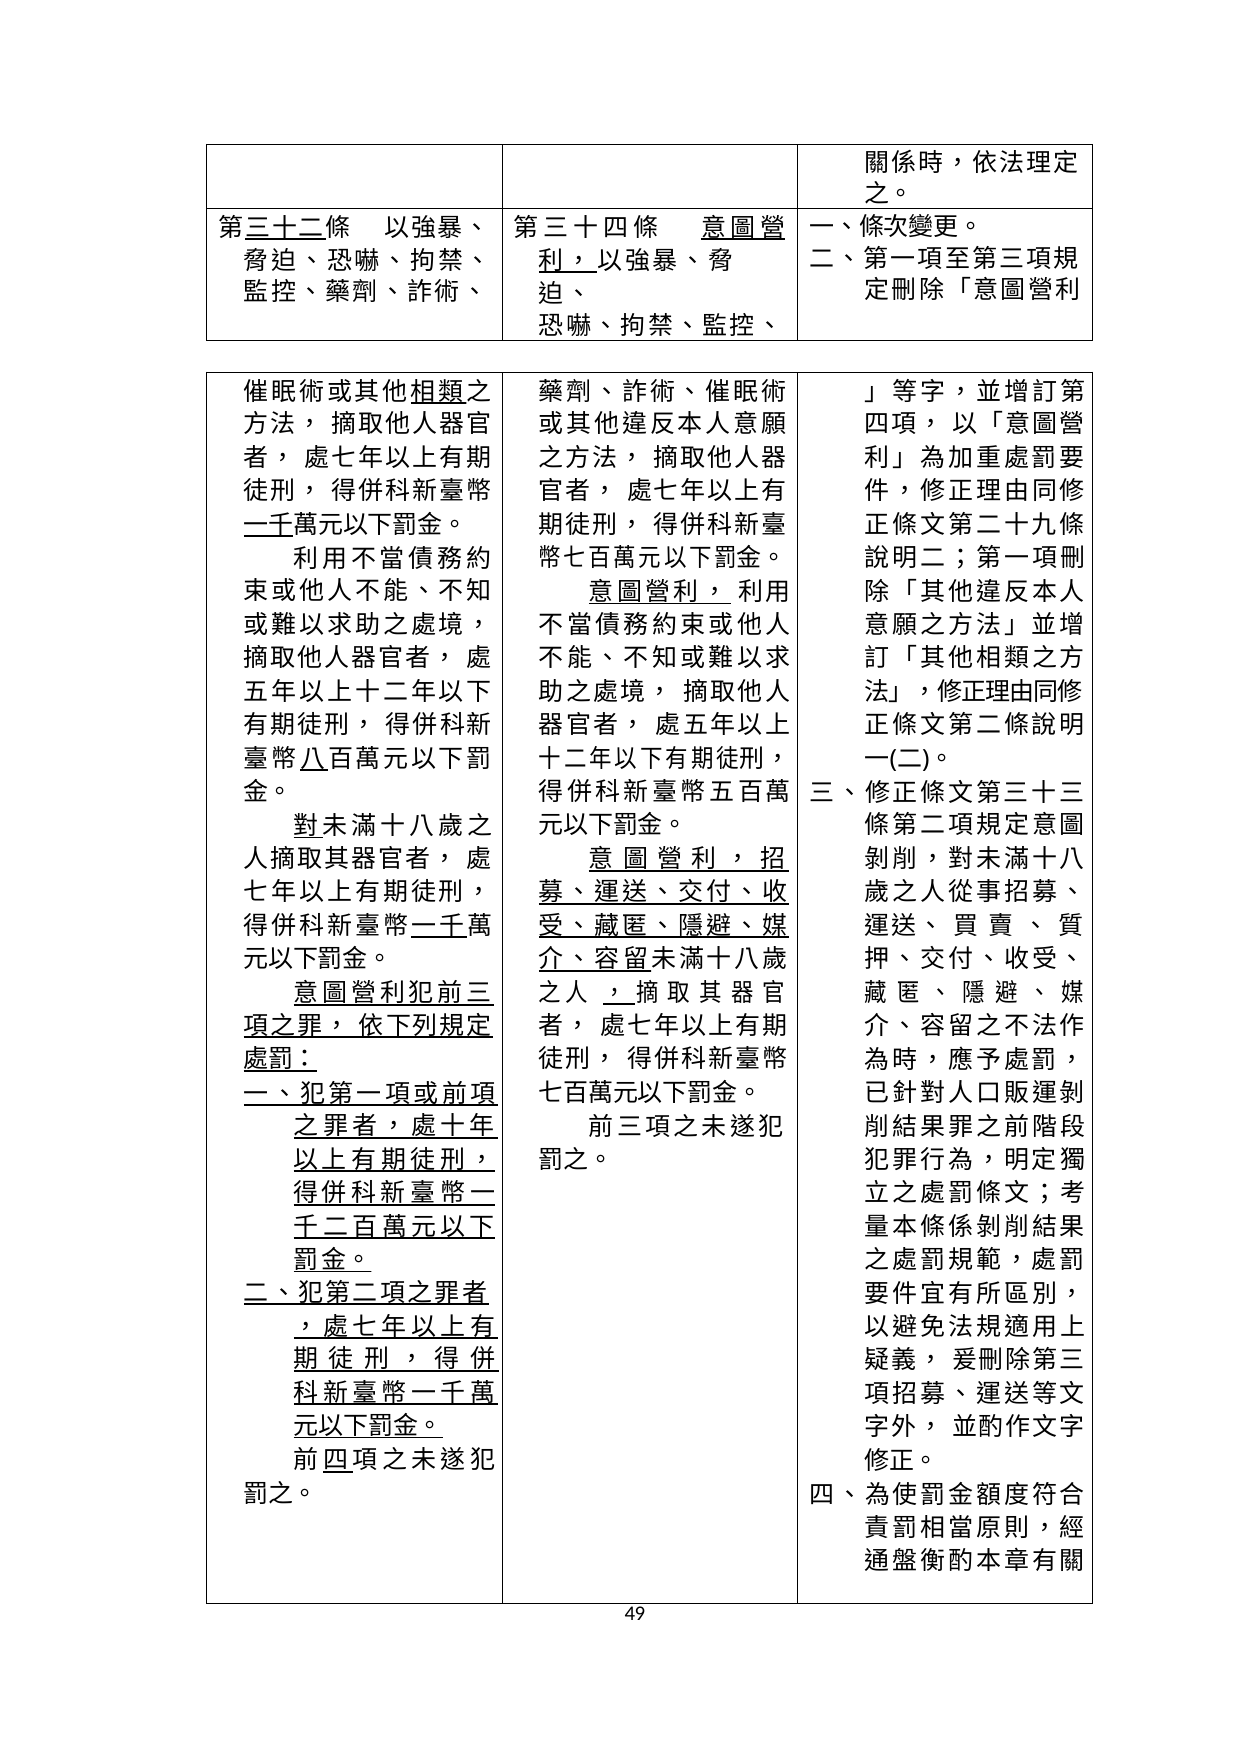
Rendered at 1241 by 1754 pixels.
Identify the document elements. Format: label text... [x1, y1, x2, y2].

table_header 催眠術或其他相類之方法， 摘取他人器官者， 處七年以上有期徒刑， 得併科新臺幣一千萬元以下罰金。 利用不當債務約束或他人不能、不知或難以求助之處境，摘取他人器官者， 處五年以上十二年以下有期徒刑， 得併科新臺幣八百萬元以下罰金。 對未滿十八歲之人摘取其器官者， 處七年以上有期徒刑，得併科新臺幣一千萬元以下罰金。 意圖營利犯前三 項之罪， 依下列規定處罰： 一、犯第一項或前項之罪者，處十年以上有期徒刑， 得併科新臺幣一千二百萬元以下罰金。 二、犯第二項之罪者 ，處七年以上有期徒刑，得併 科新臺幣一千萬元以下罰金。 前四項之未遂犯罰之。 [207, 373, 502, 1602]
table_cell 第三十二條 以強暴、脅迫、恐嚇、拘禁、 監控、藥劑、詐術、 [207, 209, 502, 340]
table_header [207, 145, 502, 208]
table_header 關係時，依法理定 之。 [798, 145, 1092, 208]
table_header [503, 145, 797, 208]
table_header 藥劑、詐術、催眠術或其他違反本人意願之方法， 摘取他人器官者， 處七年以上有期徒刑， 得併科新臺幣 七 百 萬 元 以 下 罰金。 意圖營利， 利用不當債務約束或他人不能、不知或難以求助之處境， 摘取他人器官者， 處五年以上十 二 年 以 下 有 期 徒刑， 得併科新臺幣五百萬元以下罰金。 意 圖 營 利 ， 招 募、運送、交付、收受、藏匿、隱避、媒介、容留未滿十八歲之人 ， 摘 取 其 器 官者， 處七年以上有期徒刑， 得併科新臺幣七百萬元以下罰金。 前三項之未遂犯罰之。 [503, 373, 797, 1602]
table_cell 第三十四條 意圖營 利， 以強暴、脅迫、 恐嚇、拘禁、監控、 [503, 209, 797, 340]
table_cell 一、條次變更。 二、第一項至第三項規 定刪除「意圖營利 [798, 209, 1092, 340]
table_header 」等字，並增訂第四項， 以「意圖營利」為加重處罰要件，修正理由同修正條文第二十九條說明二；第一項刪除「其他違反本人意願之方法」並增訂「其他相類之方法」，修正理由同修正條文第二條說明一(二)。 三、修正條文第三十三條第二項規定意圖剝削，對未滿十八歲之人從事招募、運送、 買 賣 、 質押、交付、收受、藏 匿 、 隱 避 、 媒介、容留之不法作為時，應予處罰， 已針對人口販運剝削結果罪之前階段犯罪行為，明定獨立之處罰條文；考量本條係剝削結果之處罰規範，處罰要件宜有所區別， 以避免法規適用上疑義， 爰刪除第三項招募、運送等文字外， 並酌作文字修正。 四、為使罰金額度符合責罰相當原則，經通盤衡酌本章有關 [798, 373, 1092, 1602]
